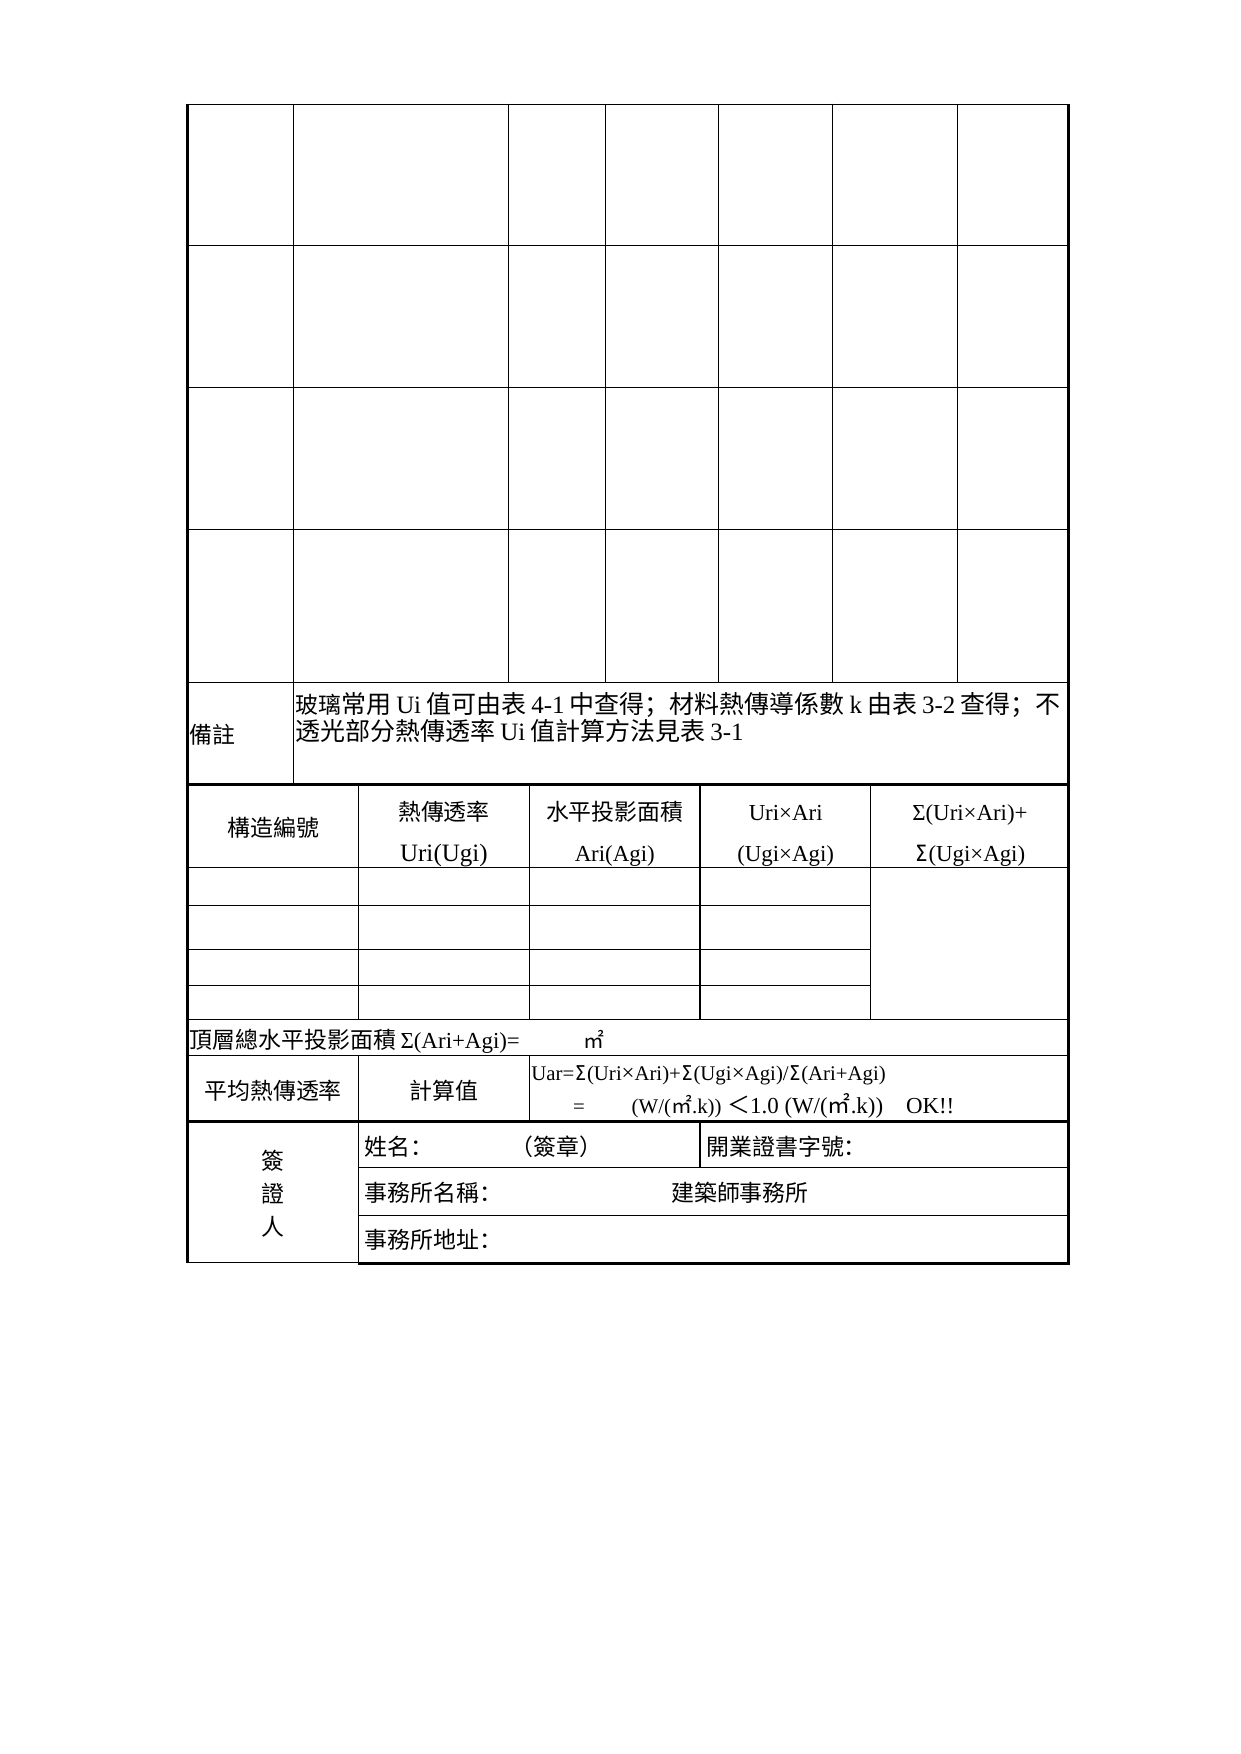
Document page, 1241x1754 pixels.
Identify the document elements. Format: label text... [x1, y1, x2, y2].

table_cell [701, 986, 870, 1019]
table_cell [719, 105, 832, 245]
table_cell 姓名： （簽章） [359, 1123, 699, 1167]
table_cell 開業證書字號： [701, 1123, 1067, 1167]
table_cell [189, 986, 358, 1019]
table_cell [871, 868, 1067, 1019]
table_cell [530, 906, 699, 949]
table_cell [294, 105, 508, 245]
table_cell [719, 530, 832, 682]
table_cell 備註 [189, 683, 293, 783]
table_cell [189, 388, 293, 529]
table_cell [606, 105, 718, 245]
table_cell [189, 246, 293, 387]
table_cell 頂層總水平投影面積Σ(Ari+Agi)= ㎡ [189, 1020, 1067, 1055]
table_cell [359, 906, 529, 949]
table_cell Σ(Uri×Ari)+ [871, 786, 1067, 834]
table_cell [701, 868, 870, 905]
table_cell Uri×Ari [701, 786, 870, 834]
table_cell [509, 388, 605, 529]
table_cell 熱傳透率 [359, 786, 529, 834]
table_cell [359, 868, 529, 905]
table_cell [509, 530, 605, 682]
table_cell [833, 388, 957, 529]
table_cell [606, 388, 718, 529]
table_cell [606, 530, 718, 682]
table_cell [719, 246, 832, 387]
table_cell (Ugi×Agi) [701, 835, 870, 867]
table_cell [530, 950, 699, 984]
table_cell [958, 388, 1067, 529]
table_cell [294, 530, 508, 682]
table_cell 計算值 [359, 1056, 529, 1120]
table_cell [294, 753, 1067, 783]
table_cell [189, 530, 293, 682]
table_cell [606, 246, 718, 387]
table_cell [509, 246, 605, 387]
table_cell 水平投影面積 [530, 786, 699, 834]
table_cell [294, 246, 508, 387]
table_cell [719, 388, 832, 529]
table_cell 事務所地址： [359, 1216, 1067, 1262]
table_cell [294, 388, 508, 529]
table_cell 玻璃常用Ui值可由表4-1中查得；材料熱傳導係數k由表3-2查得；不透光部分熱傳透率Ui值計算方法見表3-1 [294, 683, 1067, 752]
table_cell [359, 986, 529, 1019]
table_cell [189, 950, 358, 984]
table_cell [530, 986, 699, 1019]
table_cell 事務所名稱： 建築師事務所 [359, 1168, 1067, 1214]
table_cell [958, 246, 1067, 387]
table_cell [701, 906, 870, 949]
table_cell [189, 105, 293, 245]
table_cell [833, 105, 957, 245]
table_cell 簽 證 人 [189, 1123, 358, 1262]
table_cell [189, 906, 358, 949]
table_cell Uar=Σ(Uri×Ari)+Σ(Ugi×Agi)/Σ(Ari+Agi) = (W/(㎡.k)) ＜1.0 (W/(㎡.k)) OK!! [530, 1056, 1067, 1120]
table_cell [509, 105, 605, 245]
table_cell 構造編號 [189, 786, 358, 867]
table_cell [189, 868, 358, 905]
table_cell [833, 530, 957, 682]
table_cell [958, 530, 1067, 682]
table_cell [701, 950, 870, 984]
table_cell 平均熱傳透率 [189, 1056, 358, 1120]
table_cell Ari(Agi) [530, 835, 699, 867]
table_cell [359, 950, 529, 984]
table_cell [833, 246, 957, 387]
table_cell Σ(Ugi×Agi) [871, 835, 1067, 867]
table_cell Uri(Ugi) [359, 835, 529, 867]
table_cell [530, 868, 699, 905]
table_cell [958, 105, 1067, 245]
